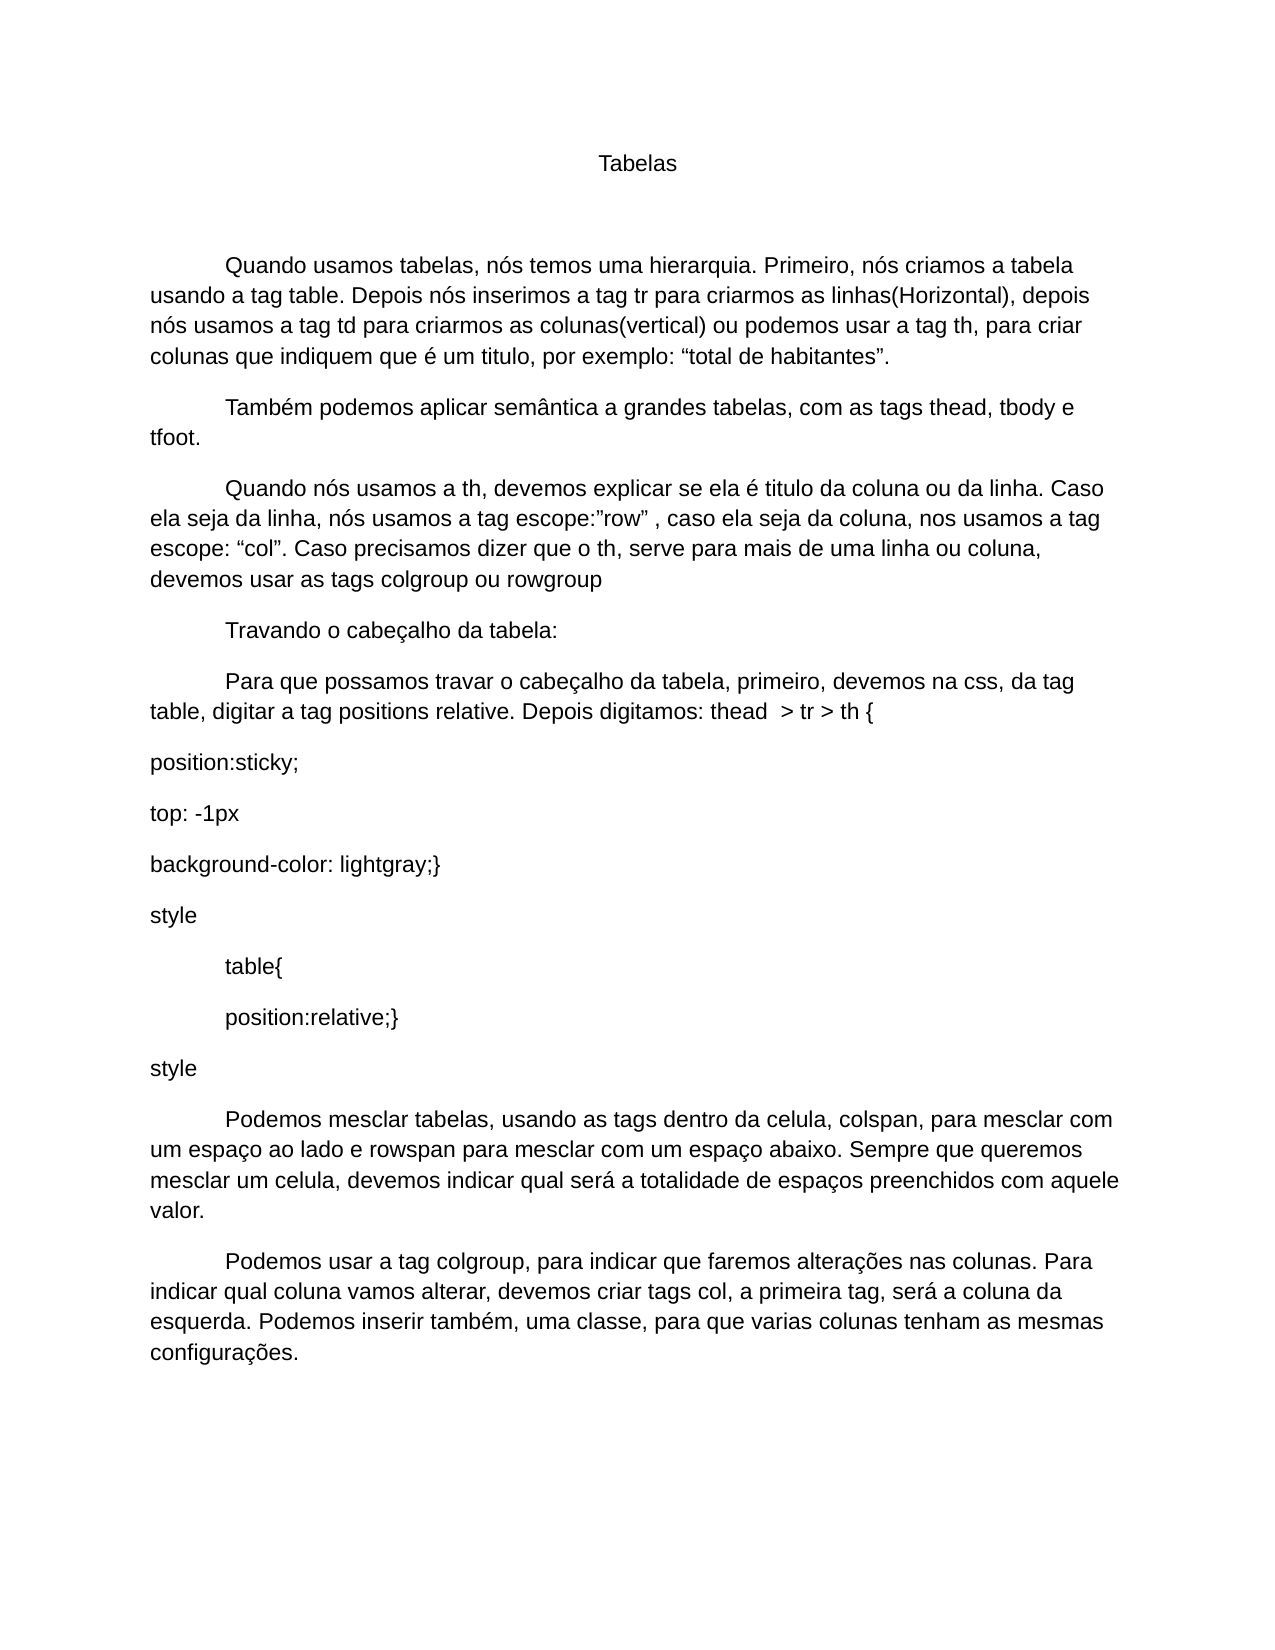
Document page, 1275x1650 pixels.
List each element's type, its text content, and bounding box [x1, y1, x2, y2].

text style [150, 902, 1125, 928]
text Tabelas [150, 150, 1125, 176]
text position:sticky; [150, 749, 1125, 775]
text Também podemos aplicar semântica a grandes tabelas, com as tags thead, tbody e tfoot. [150, 394, 1125, 450]
text Quando usamos tabelas, nós temos uma hierarquia. Primeiro, nós criamos a tabela usando a tag table. Depois nós inserimos a tag tr para criarmos as linhas(Horizontal), depois nós usamos a tag td para criarmos as colunas(vertical) ou podemos usar a tag th, para criar colunas que indiquem que é um titulo, por exemplo: “total de habitantes”. [150, 252, 1125, 369]
text table{ [150, 953, 1125, 979]
text Podemos mesclar tabelas, usando as tags dentro da celula, colspan, para mesclar com um espaço ao lado e rowspan para mesclar com um espaço abaixo. Sempre que queremos mesclar um celula, devemos indicar qual será a totalidade de espaços preenchidos com aquele valor. [150, 1106, 1125, 1223]
text Para que possamos travar o cabeçalho da tabela, primeiro, devemos na css, da tag table, digitar a tag positions relative. Depois digitamos: thead > tr > th { [150, 668, 1125, 724]
text background-color: lightgray;} [150, 851, 1125, 877]
text position:relative;} [150, 1004, 1125, 1031]
text Travando o cabeçalho da tabela: [150, 617, 1125, 643]
text Podemos usar a tag colgroup, para indicar que faremos alterações nas colunas. Para indicar qual coluna vamos alterar, devemos criar tags col, a primeira tag, será a coluna da esquerda. Podemos inserir também, uma classe, para que varias colunas tenham as mesmas configurações. [150, 1248, 1125, 1365]
text style [150, 1055, 1125, 1082]
text Quando nós usamos a th, devemos explicar se ela é titulo da coluna ou da linha. Caso ela seja da linha, nós usamos a tag escope:”row” , caso ela seja da coluna, nos usamos a tag escope: “col”. Caso precisamos dizer que o th, serve para mais de uma linha ou coluna, devemos usar as tags colgroup ou rowgroup [150, 475, 1125, 592]
text top: -1px [150, 800, 1125, 826]
